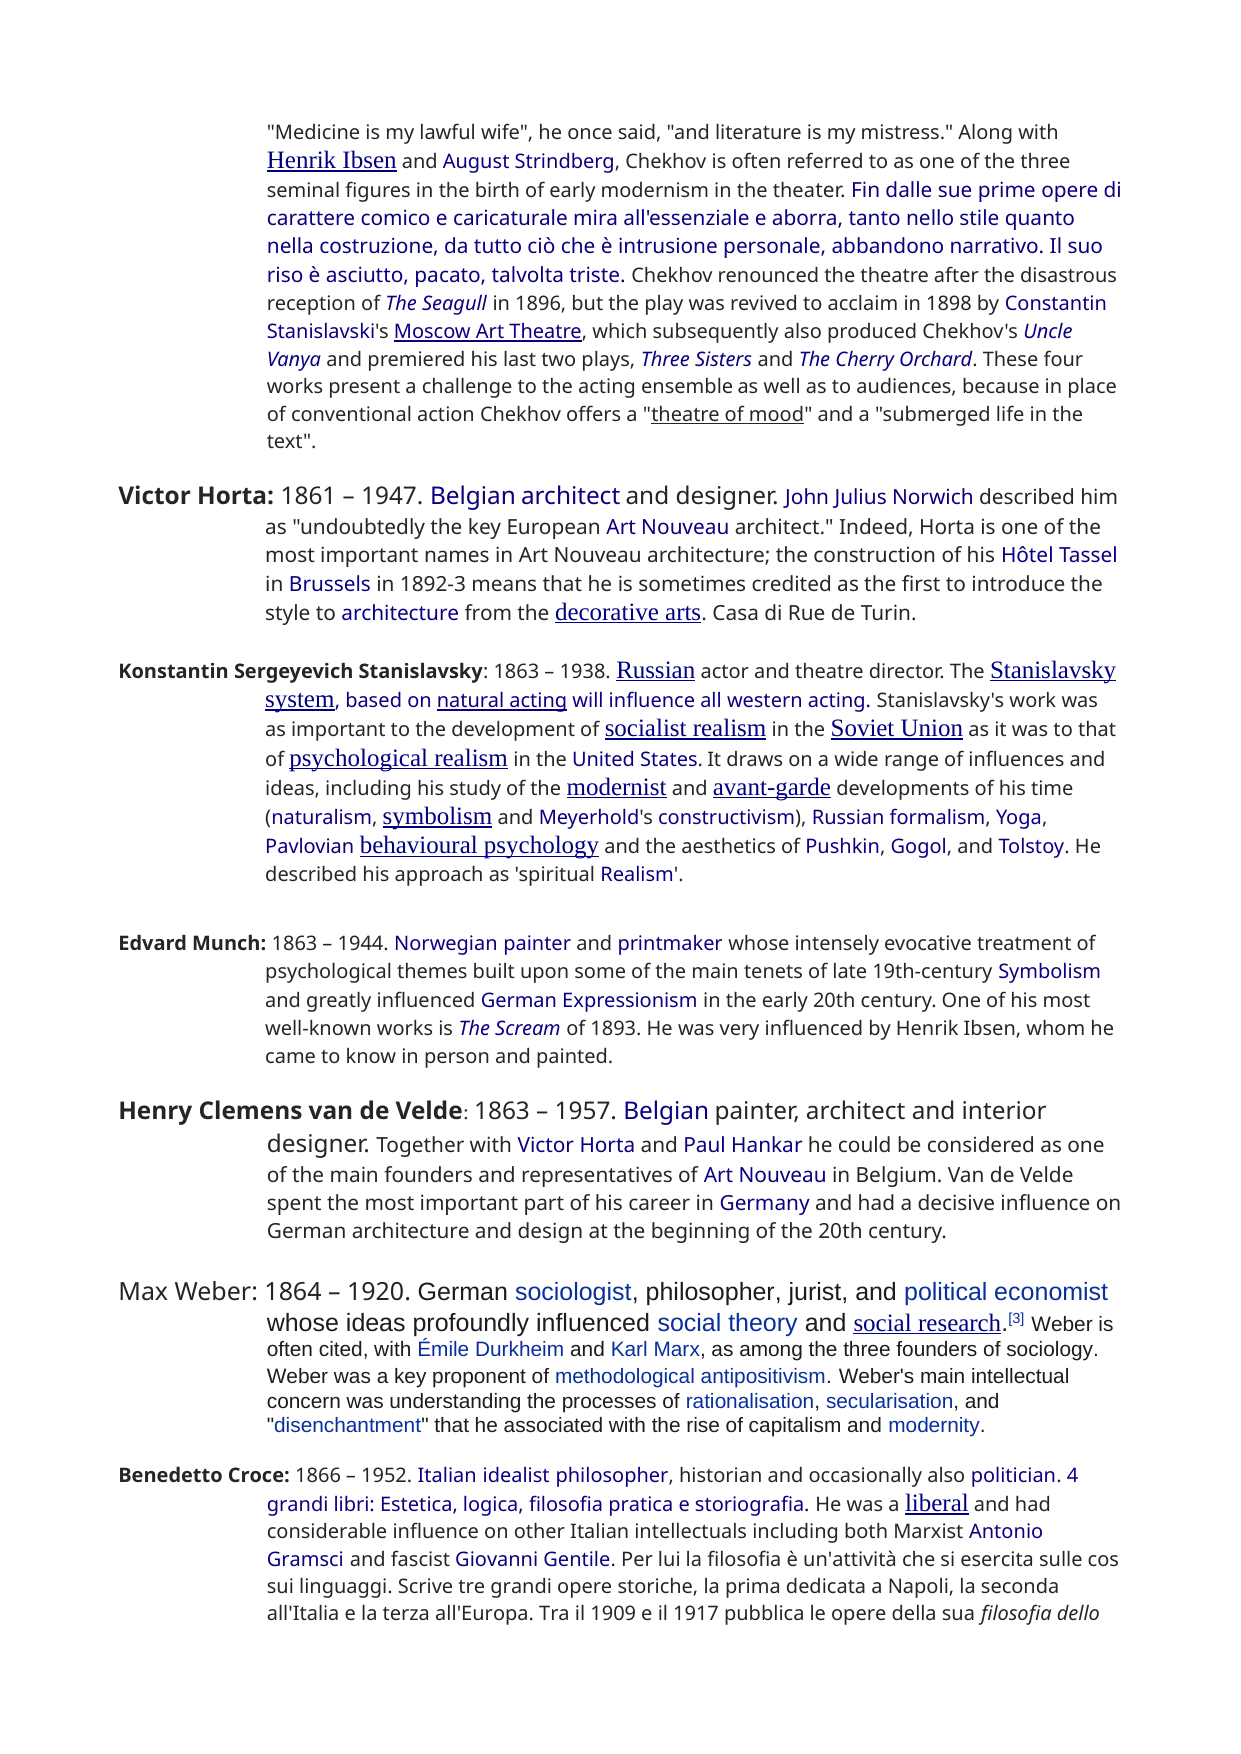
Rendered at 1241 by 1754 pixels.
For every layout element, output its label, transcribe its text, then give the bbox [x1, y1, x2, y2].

text Edvard Munch: 1863 – 1944. Norwegian painter and printmaker whose intensely evocative treatment of psychological themes built upon some of the main tenets of late 19th-century Symbolism and greatly influenced German Expressionism in the early 20th century. One of his most well-known works is The Scream of 1893. He was very influenced by Henrik Ibsen, whom he came to know in person and painted. [118, 928, 1122, 1069]
text Henry Clemens van de Velde: 1863 – 1957. Belgian painter, architect and interior designer. Together with Victor Horta and Paul Hankar he could be considered as one of the main founders and representatives of Art Nouveau in Belgium. Van de Velde spent the most important part of his career in Germany and had a decisive influence on German architecture and design at the beginning of the 20th century. [118, 1093, 1122, 1245]
text Konstantin Sergeyevich Stanislavsky: 1863 – 1938. Russian actor and theatre director. The Stanislavsky system, based on natural acting will influence all western acting. Stanislavsky's work was as important to the development of socialist realism in the Soviet Union as it was to that of psychological realism in the United States. It draws on a wide range of influences and ideas, including his study of the modernist and avant-garde developments of his time (naturalism, symbolism and Meyerhold's constructivism), Russian formalism, Yoga, Pavlovian behavioural psychology and the aesthetics of Pushkin, Gogol, and Tolstoy. He described his approach as 'spiritual Realism'. [118, 655, 1122, 887]
text "Medicine is my lawful wife", he once said, "and literature is my mistress." Along with Henrik Ibsen and August Strindberg, Chekhov is often referred to as one of the three seminal figures in the birth of early modernism in the theater. Fin dalle sue prime opere di carattere comico e caricaturale mira all'essenziale e aborra, tanto nello stile quanto nella costruzione, da tutto ciò che è intrusione personale, abbandono narrativo. Il suo riso è asciutto, pacato, talvolta triste. Chekhov renounced the theatre after the disastrous reception of The Seagull in 1896, but the play was revived to acclaim in 1898 by Constantin Stanislavski's Moscow Art Theatre, which subsequently also produced Chekhov's Uncle Vanya and premiered his last two plays, Three Sisters and The Cherry Orchard. These four works present a challenge to the acting ensemble as well as to audiences, because in place of conventional action Chekhov offers a "theatre of mood" and a "submerged life in the text". [118, 118, 1122, 454]
text Benedetto Croce: 1866 – 1952. Italian idealist philosopher, historian and occasionally also politician. 4 grandi libri: Estetica, logica, filosofia pratica e storiografia. He was a liberal and had considerable influence on other Italian intellectuals including both Marxist Antonio Gramsci and fascist Giovanni Gentile. Per lui la filosofia è un'attività che si esercita sulle cos sui linguaggi. Scrive tre grandi opere storiche, la prima dedicata a Napoli, la seconda all'Italia e la terza all'Europa. Tra il 1909 e il 1917 pubblica le opere della sua filosofia dello [118, 1461, 1122, 1627]
text Victor Horta: 1861 – 1947. Belgian architect and designer. John Julius Norwich described him as "undoubtedly the key European Art Nouveau architect." Indeed, Horta is one of the most important names in Art Nouveau architecture; the construction of his Hôtel Tassel in Brussels in 1892-3 means that he is sometimes credited as the first to introduce the style to architecture from the decorative arts. Casa di Rue de Turin. [118, 478, 1122, 627]
text Max Weber: 1864 – 1920. German sociologist, philosopher, jurist, and political economist whose ideas profoundly influenced social theory and social research.[3] Weber is often cited, with Émile Durkheim and Karl Marx, as among the three founders of sociology. Weber was a key proponent of methodological antipositivism. Weber's main intellectual concern was understanding the processes of rationalisation, secularisation, and "disenchantment" that he associated with the rise of capitalism and modernity. [118, 1273, 1122, 1437]
